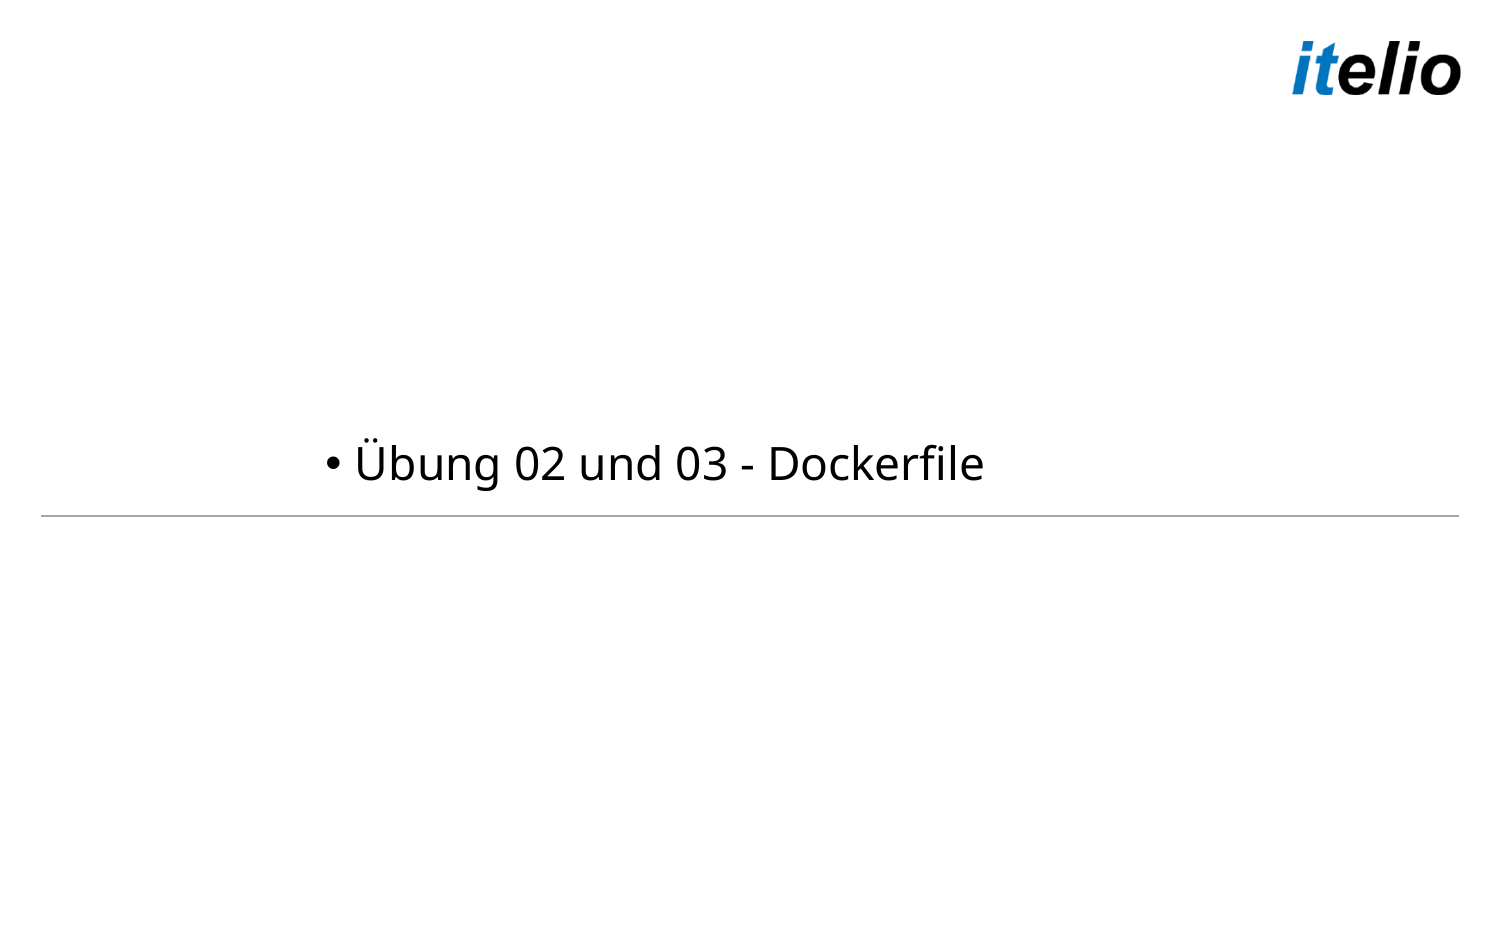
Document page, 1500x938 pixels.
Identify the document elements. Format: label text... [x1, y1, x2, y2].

list Übung 02 und 03 - Dockerfile [310, 433, 1459, 499]
